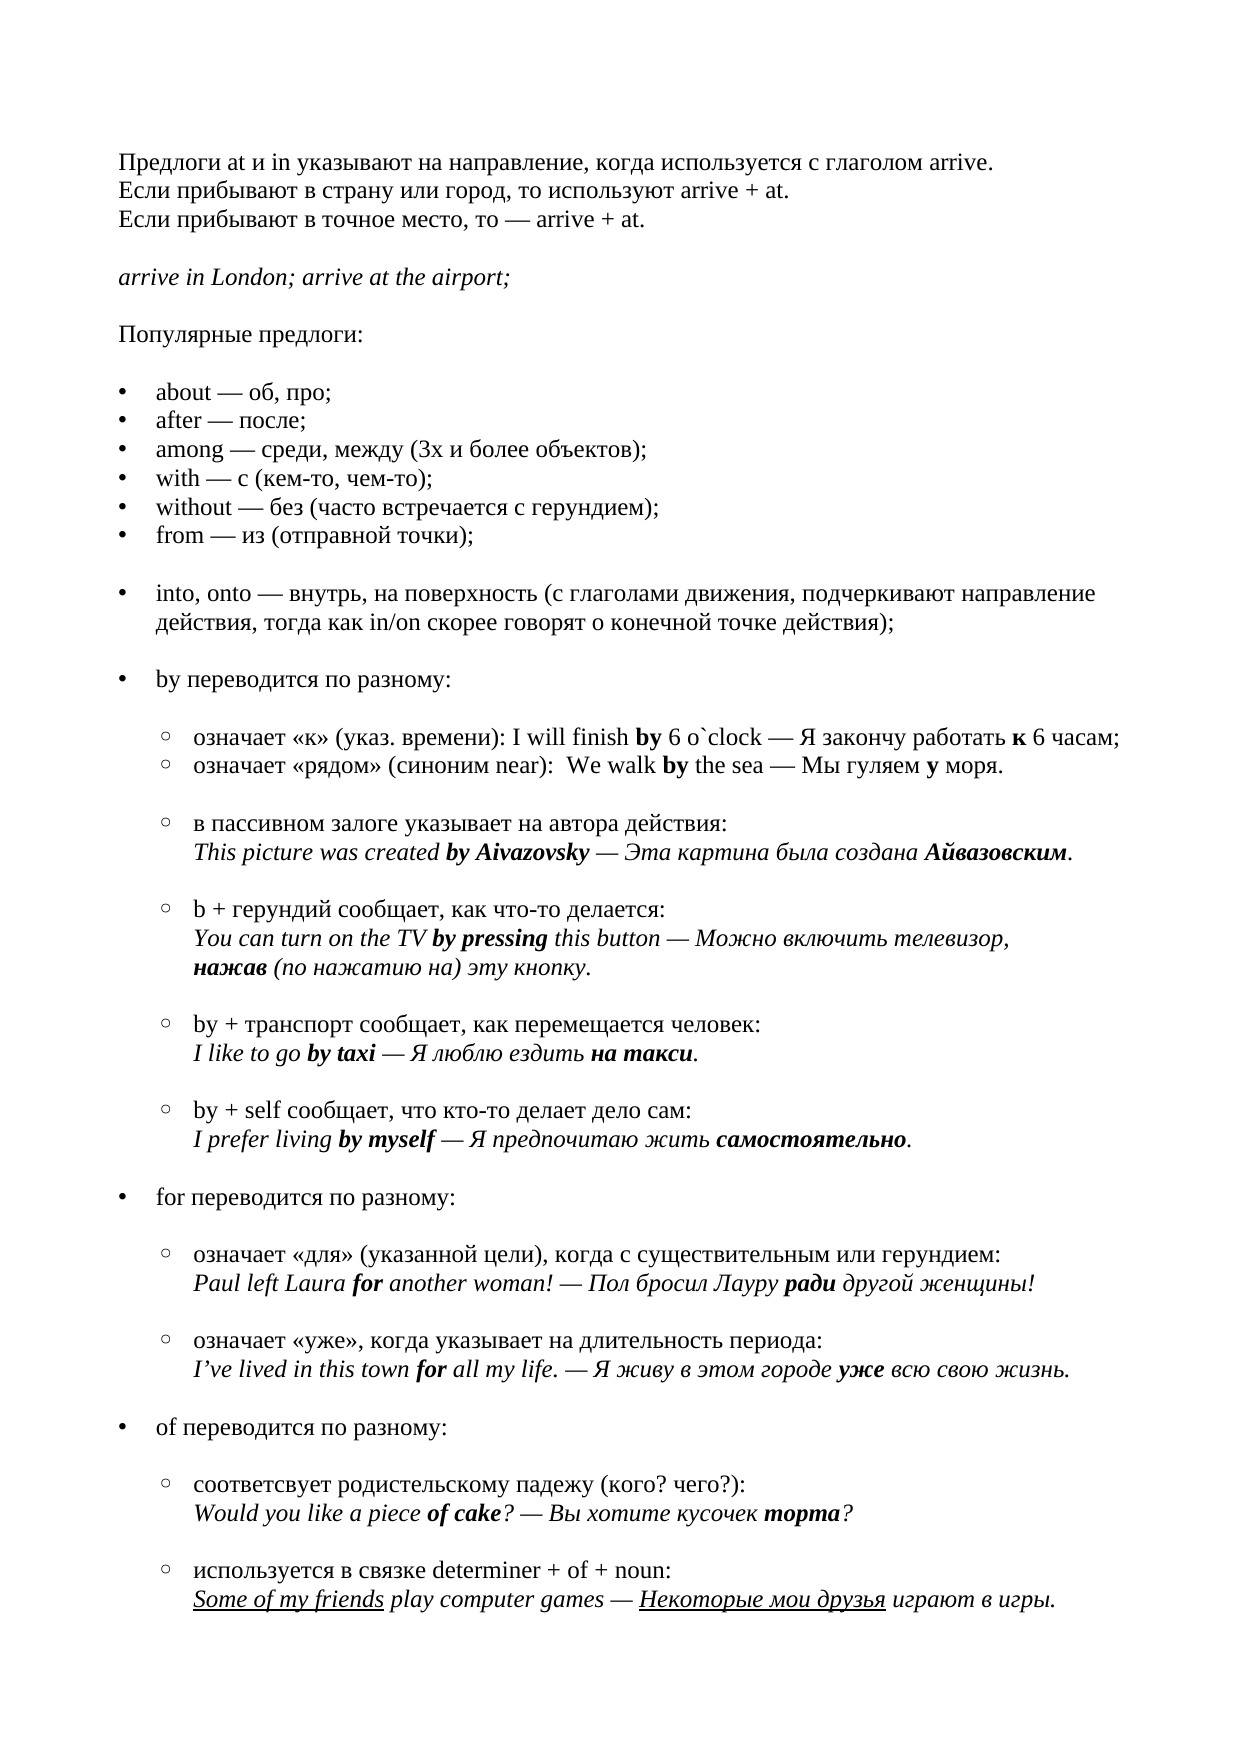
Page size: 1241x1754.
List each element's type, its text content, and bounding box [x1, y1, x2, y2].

list b + герундий сообщает, как что-то делается: [156, 894, 1122, 923]
list This picture was created by Aivazovsky — Эта картина была создана Айвазовским. [156, 837, 1122, 866]
list You can turn on the TV by pressing this button — Можно включить телевизор, [156, 923, 1122, 952]
text Популярные предлоги: [118, 319, 1122, 348]
list означает «к» (указ. времени): I will finish by 6 o`clock — Я закончу работать к 6 часам; [156, 722, 1122, 751]
list with — с (кем-то, чем-то); [118, 463, 1122, 492]
text arrive in London; arrive at the airport; [118, 262, 1122, 291]
list нажав (по нажатию на) эту кнопку. [156, 952, 1122, 981]
list from — из (отправной точки); [118, 521, 1122, 549]
list Some of my friends play computer games — Некоторые мои друзья играют в игры. [156, 1584, 1122, 1613]
list about — об, про; [118, 377, 1122, 406]
list соответсвует родистельскому падежу (кого? чего?): [156, 1469, 1122, 1498]
list I’ve lived in this town for all my life. — Я живу в этом городе уже всю свою жизнь. [156, 1354, 1122, 1383]
list without — без (часто встречается с герундием); [118, 492, 1122, 521]
list by + self сообщает, что кто-то делает дело сам: [156, 1096, 1122, 1124]
list of переводится по разному: [118, 1412, 1122, 1441]
text Если прибывают в точное место, то — arrive + at. [118, 204, 1122, 233]
list означает «уже», когда указывает на длительность периода: [156, 1326, 1122, 1354]
list Would you like a piece of cake? — Вы хотите кусочек торта? [156, 1498, 1122, 1527]
list by + транспорт сообщает, как перемещается человек: [156, 1009, 1122, 1038]
list among — среди, между (3х и более объектов); [118, 434, 1122, 463]
list означает «для» (указанной цели), когда с существительным или герундием: [156, 1239, 1122, 1268]
list I prefer living by myself — Я предпочитаю жить самостоятельно. [118, 1124, 1122, 1153]
list Paul left Laura for another woman! — Пол бросил Лауру ради другой женщины! [156, 1268, 1122, 1297]
text Если прибывают в страну или город, то используют arrive + at. [118, 176, 1122, 204]
list используется в связке determiner + of + noun: [156, 1556, 1122, 1584]
list I like to go by taxi — Я люблю ездить на такси. [156, 1038, 1122, 1067]
text Предлоги at и in указывают на направление, когда используется с глаголом arrive. [118, 147, 1122, 176]
list after — после; [118, 406, 1122, 434]
list into, onto — внутрь, на поверхность (с глаголами движения, подчеркивают направление действия, тогда как in/on скорее говорят о конечной точке действия); [118, 578, 1122, 636]
list означает «рядом» (синоним near): We walk by the sea — Мы гуляем у моря. [156, 751, 1122, 779]
list for переводится по разному: [118, 1182, 1122, 1211]
list by переводится по разному: [118, 664, 1122, 693]
list в пассивном залоге указывает на автора действия: [156, 808, 1122, 837]
